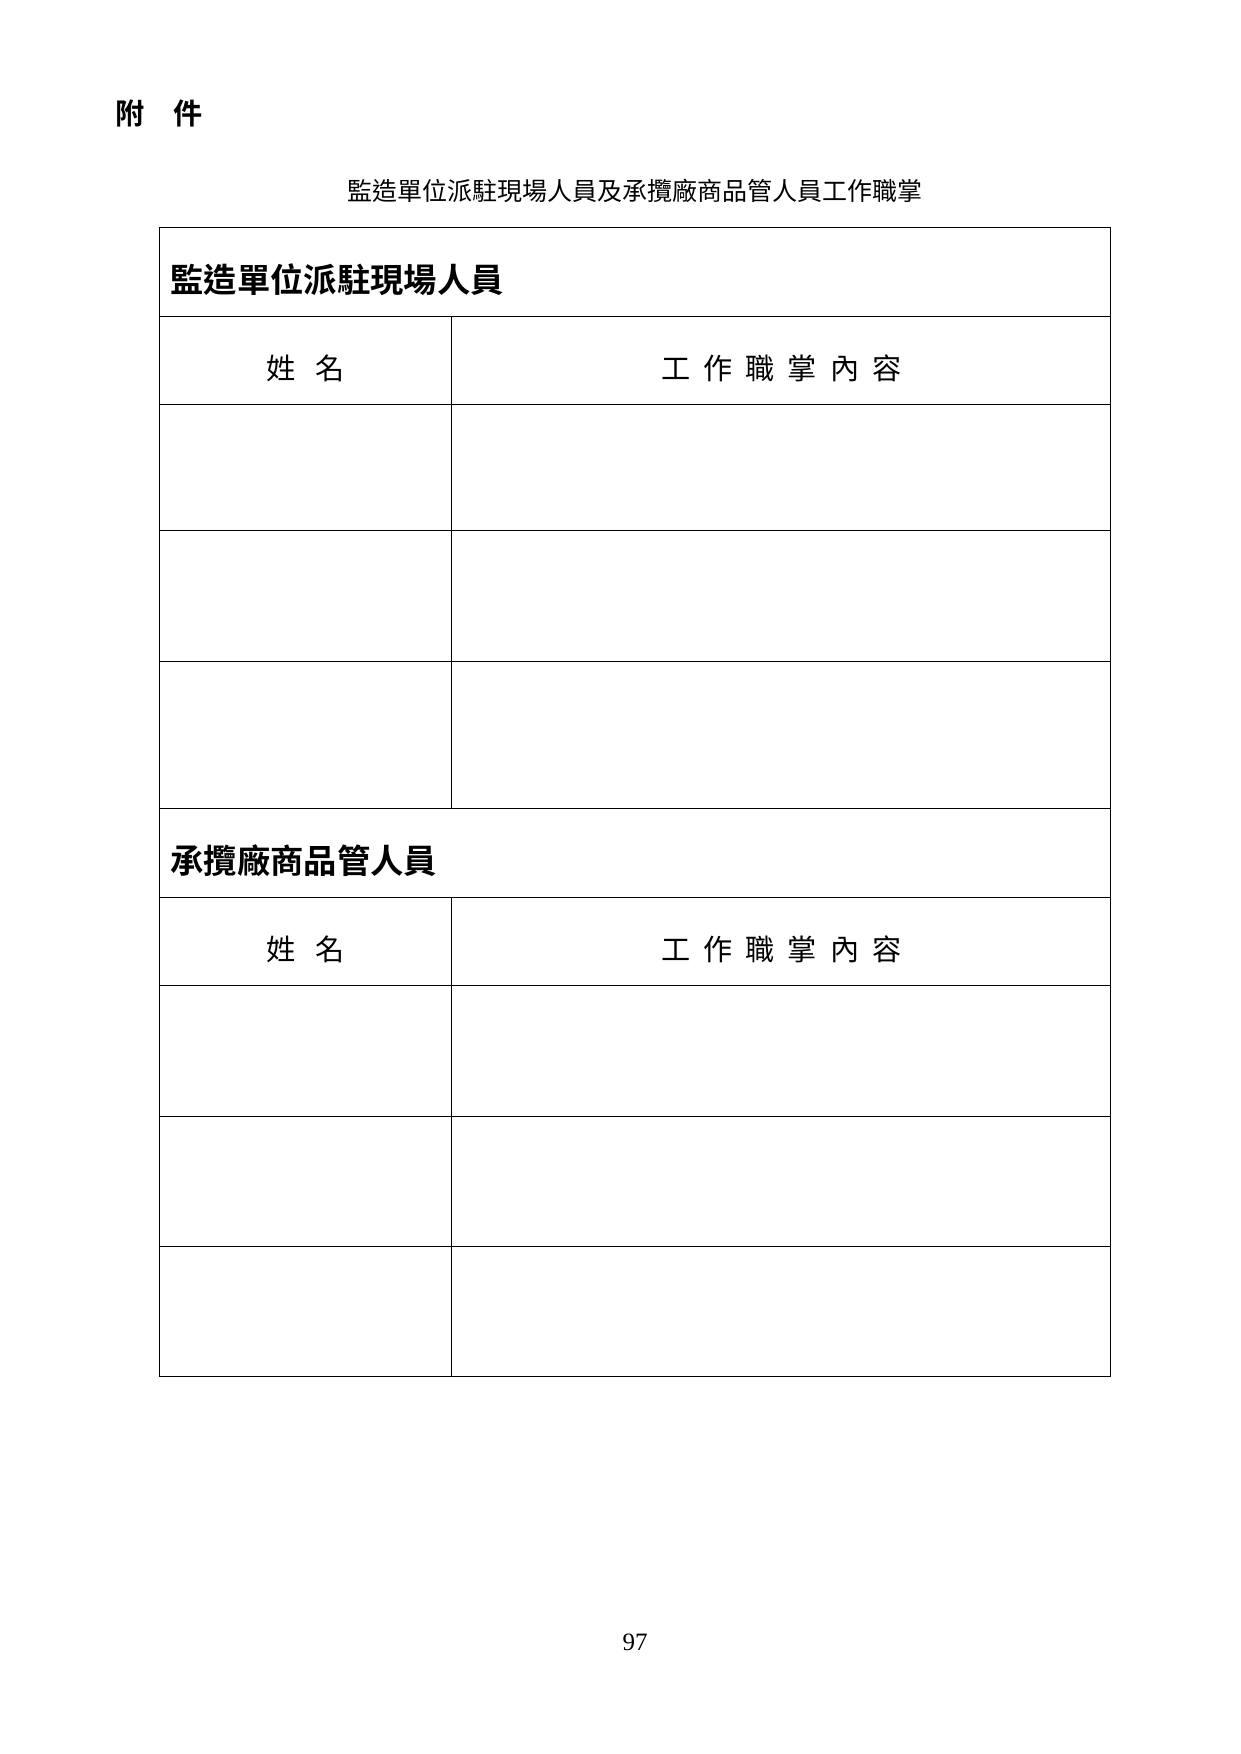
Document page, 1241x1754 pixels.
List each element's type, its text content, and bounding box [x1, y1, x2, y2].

table_cell [452, 1247, 1110, 1376]
table_cell [452, 405, 1110, 530]
table_cell [452, 986, 1110, 1116]
table_cell [160, 531, 451, 661]
table_cell [160, 986, 451, 1116]
table_cell [160, 662, 451, 808]
table_cell 工 作 職 掌 內 容 [452, 898, 1110, 985]
text 附 件 [115, 91, 216, 133]
table_cell 姓 名 [160, 898, 451, 985]
table_cell [160, 405, 451, 530]
table_cell [160, 1117, 451, 1246]
table_cell 姓 名 [160, 317, 451, 404]
table_cell [160, 1247, 451, 1376]
text 監造單位派駐現場人員及承攬廠商品管人員工作職掌 [100, 83, 1122, 208]
table_cell [452, 531, 1110, 661]
table_cell 工 作 職 掌 內 容 [452, 317, 1110, 404]
table_cell 承攬廠商品管人員 [160, 809, 1110, 897]
table_header 監造單位派駐現場人員 [160, 228, 1110, 316]
table_cell [452, 1117, 1110, 1246]
table_cell [452, 662, 1110, 808]
